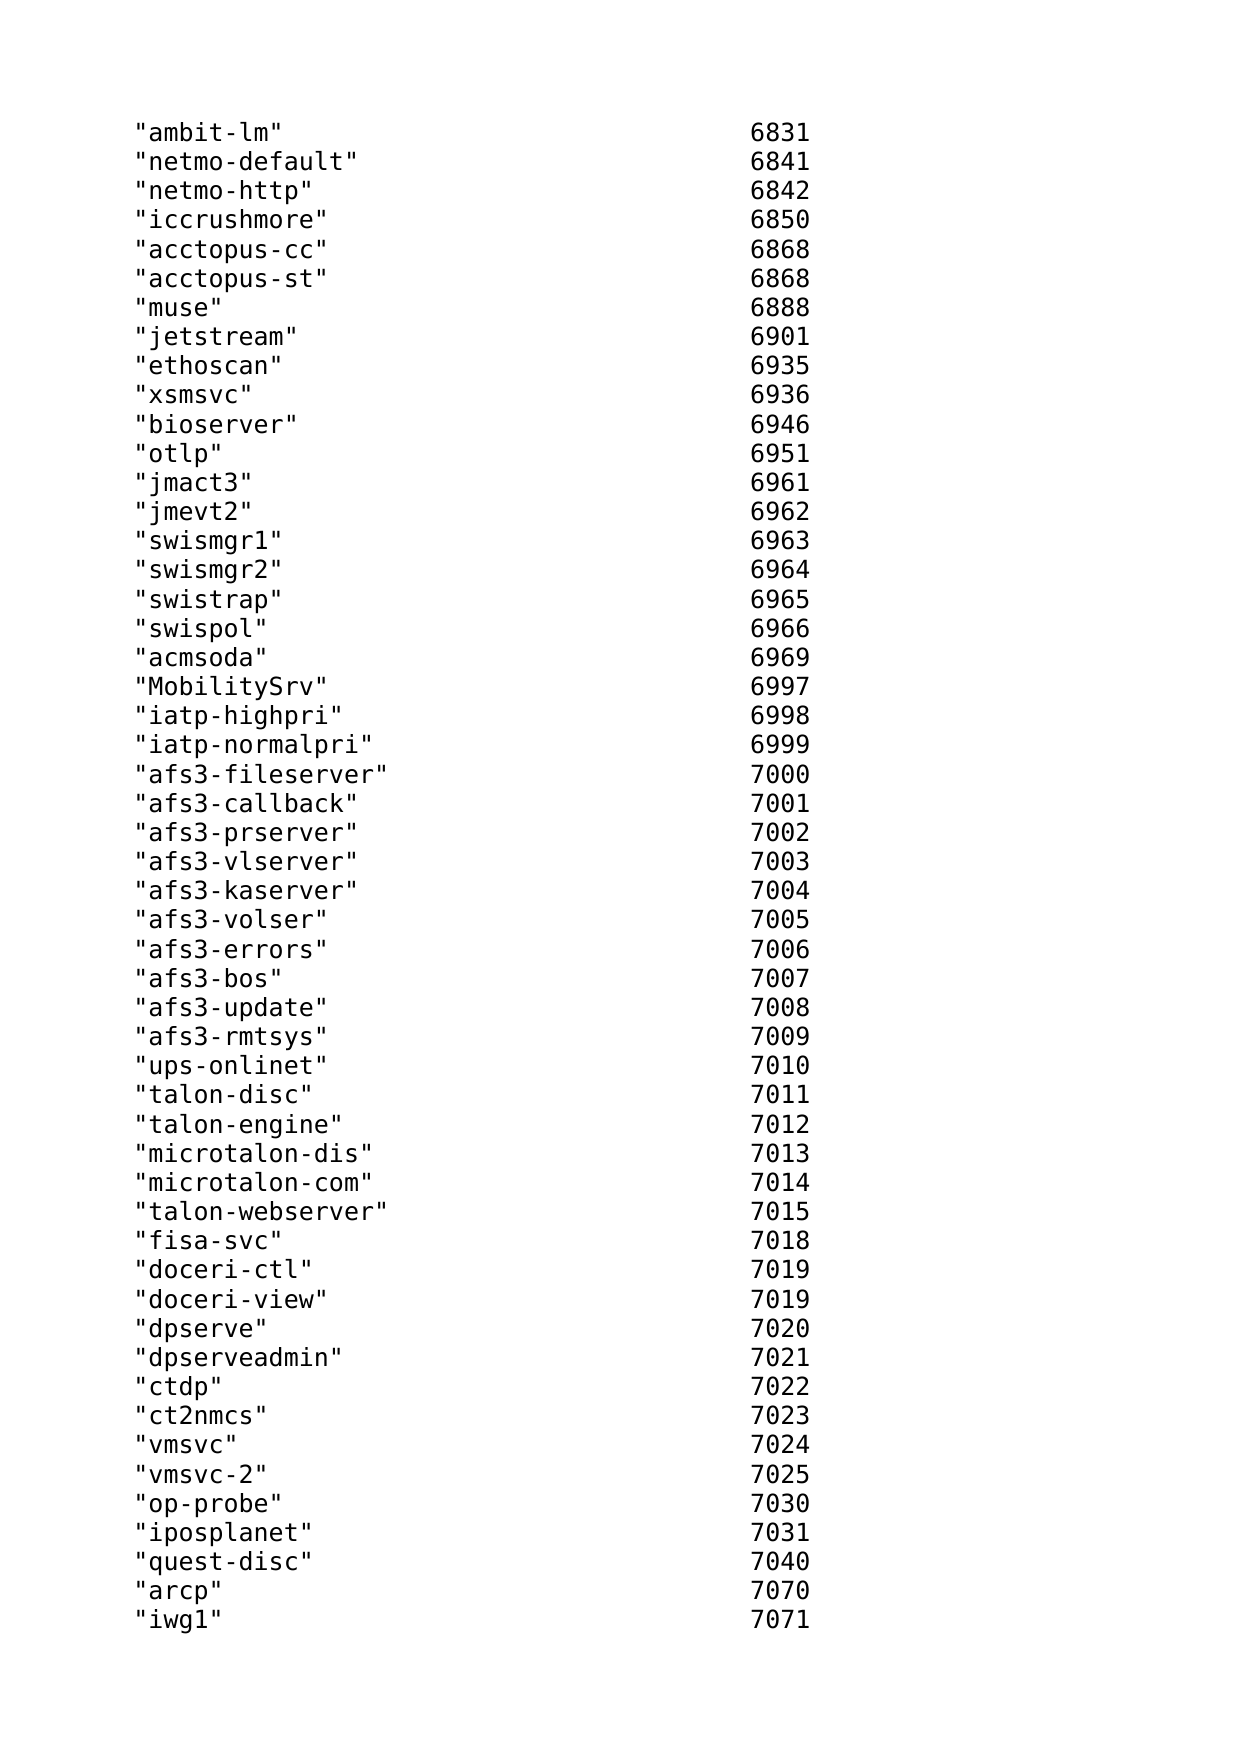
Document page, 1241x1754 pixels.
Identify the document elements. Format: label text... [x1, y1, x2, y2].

text "ambit-lm" 6831 "netmo-default" 6841 "netmo-http" 6842 "iccrushmore" 6850 "acctopus-cc" 6868 "acctopus-st" 6868 "muse" 6888 "jetstream" 6901 "ethoscan" 6935 "xsmsvc" 6936 "bioserver" 6946 "otlp" 6951 "jmact3" 6961 "jmevt2" 6962 "swismgr1" 6963 "swismgr2" 6964 "swistrap" 6965 "swispol" 6966 "acmsoda" 6969 "MobilitySrv" 6997 "iatp-highpri" 6998 "iatp-normalpri" 6999 "afs3-fileserver" 7000 "afs3-callback" 7001 "afs3-prserver" 7002 "afs3-vlserver" 7003 "afs3-kaserver" 7004 "afs3-volser" 7005 "afs3-errors" 7006 "afs3-bos" 7007 "afs3-update" 7008 "afs3-rmtsys" 7009 "ups-onlinet" 7010 "talon-disc" 7011 "talon-engine" 7012 "microtalon-dis" 7013 "microtalon-com" 7014 "talon-webserver" 7015 "fisa-svc" 7018 "doceri-ctl" 7019 "doceri-view" 7019 "dpserve" 7020 "dpserveadmin" 7021 "ctdp" 7022 "ct2nmcs" 7023 "vmsvc" 7024 "vmsvc-2" 7025 "op-probe" 7030 "iposplanet" 7031 "quest-disc" 7040 "arcp" 7070 "iwg1" 7071 [118, 118, 1122, 1635]
